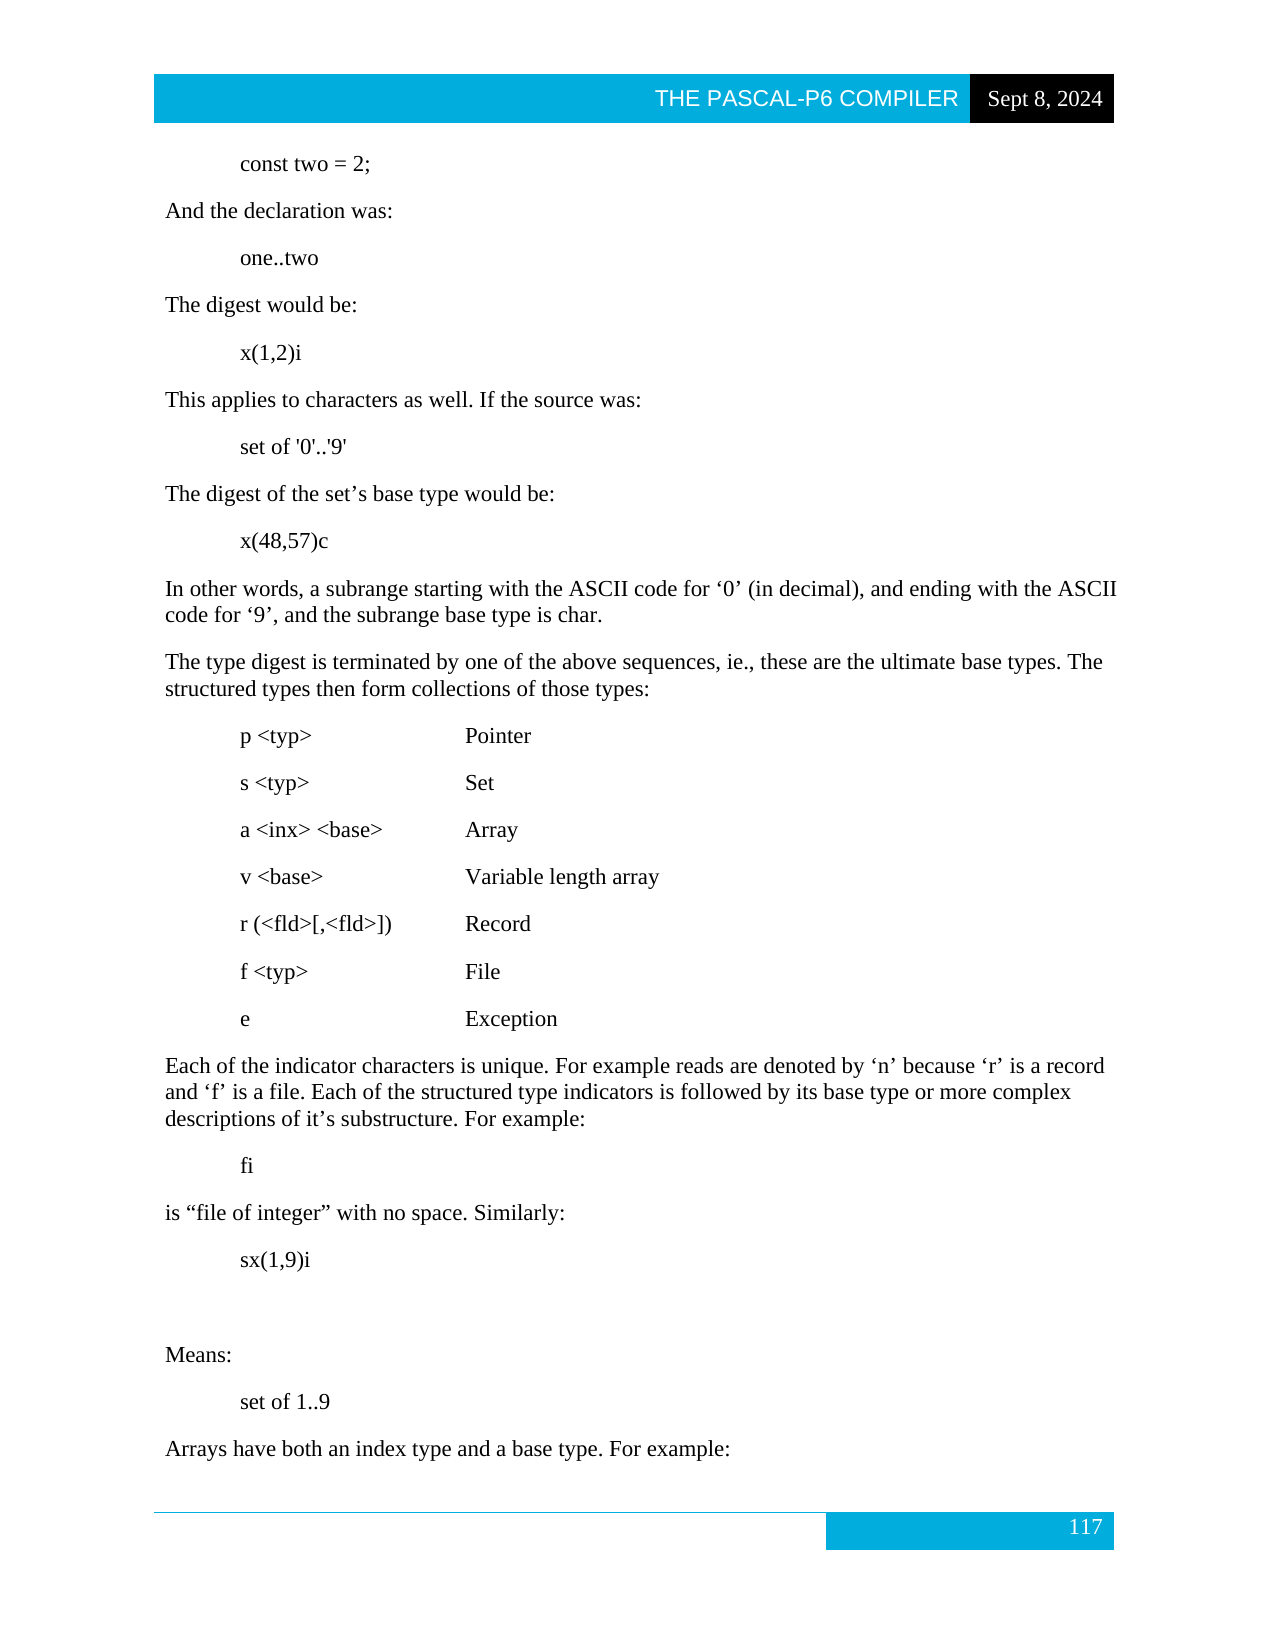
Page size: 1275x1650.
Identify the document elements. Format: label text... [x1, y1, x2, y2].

text one..two [165, 244, 1125, 271]
text p <typ> Pointer [165, 722, 1125, 748]
text a <inx> <base> Array [165, 816, 1125, 842]
text The digest would be: [165, 292, 1125, 318]
text Arrays have both an index type and a base type. For example: [165, 1435, 1125, 1461]
text Each of the indicator characters is unique. For example reads are denoted by ‘n’ because ‘r’ is a record and ‘f’ is a file. Each of the structured type indicators is followed by its base type or more complex descriptions of it’s substructure. For example: [165, 1052, 1125, 1131]
text v <base> Variable length array [165, 863, 1125, 890]
text set of '0'..'9' [165, 433, 1125, 459]
text The type digest is terminated by one of the above sequences, ie., these are the ultimate base types. The structured types then form collections of those types: [165, 648, 1125, 701]
text is “file of integer” with no space. Similarly: [165, 1199, 1125, 1226]
text f <typ> File [165, 958, 1125, 984]
text e Exception [165, 1005, 1125, 1031]
text const two = 2; [165, 150, 1125, 176]
text x(48,57)c [165, 527, 1125, 554]
text And the declaration was: [165, 197, 1125, 223]
text set of 1..9 [165, 1388, 1125, 1414]
text x(1,2)i [165, 339, 1125, 365]
text r (<fld>[,<fld>]) Record [165, 911, 1125, 937]
text The digest of the set’s base type would be: [165, 480, 1125, 507]
text s <typ> Set [165, 769, 1125, 795]
text fi [165, 1152, 1125, 1178]
text Means: [165, 1341, 1125, 1367]
text In other words, a subrange starting with the ASCII code for ‘0’ (in decimal), and ending with the ASCII code for ‘9’, and the subrange base type is char. [165, 575, 1125, 627]
text This applies to characters as well. If the source was: [165, 386, 1125, 412]
text sx(1,9)i [165, 1246, 1125, 1273]
